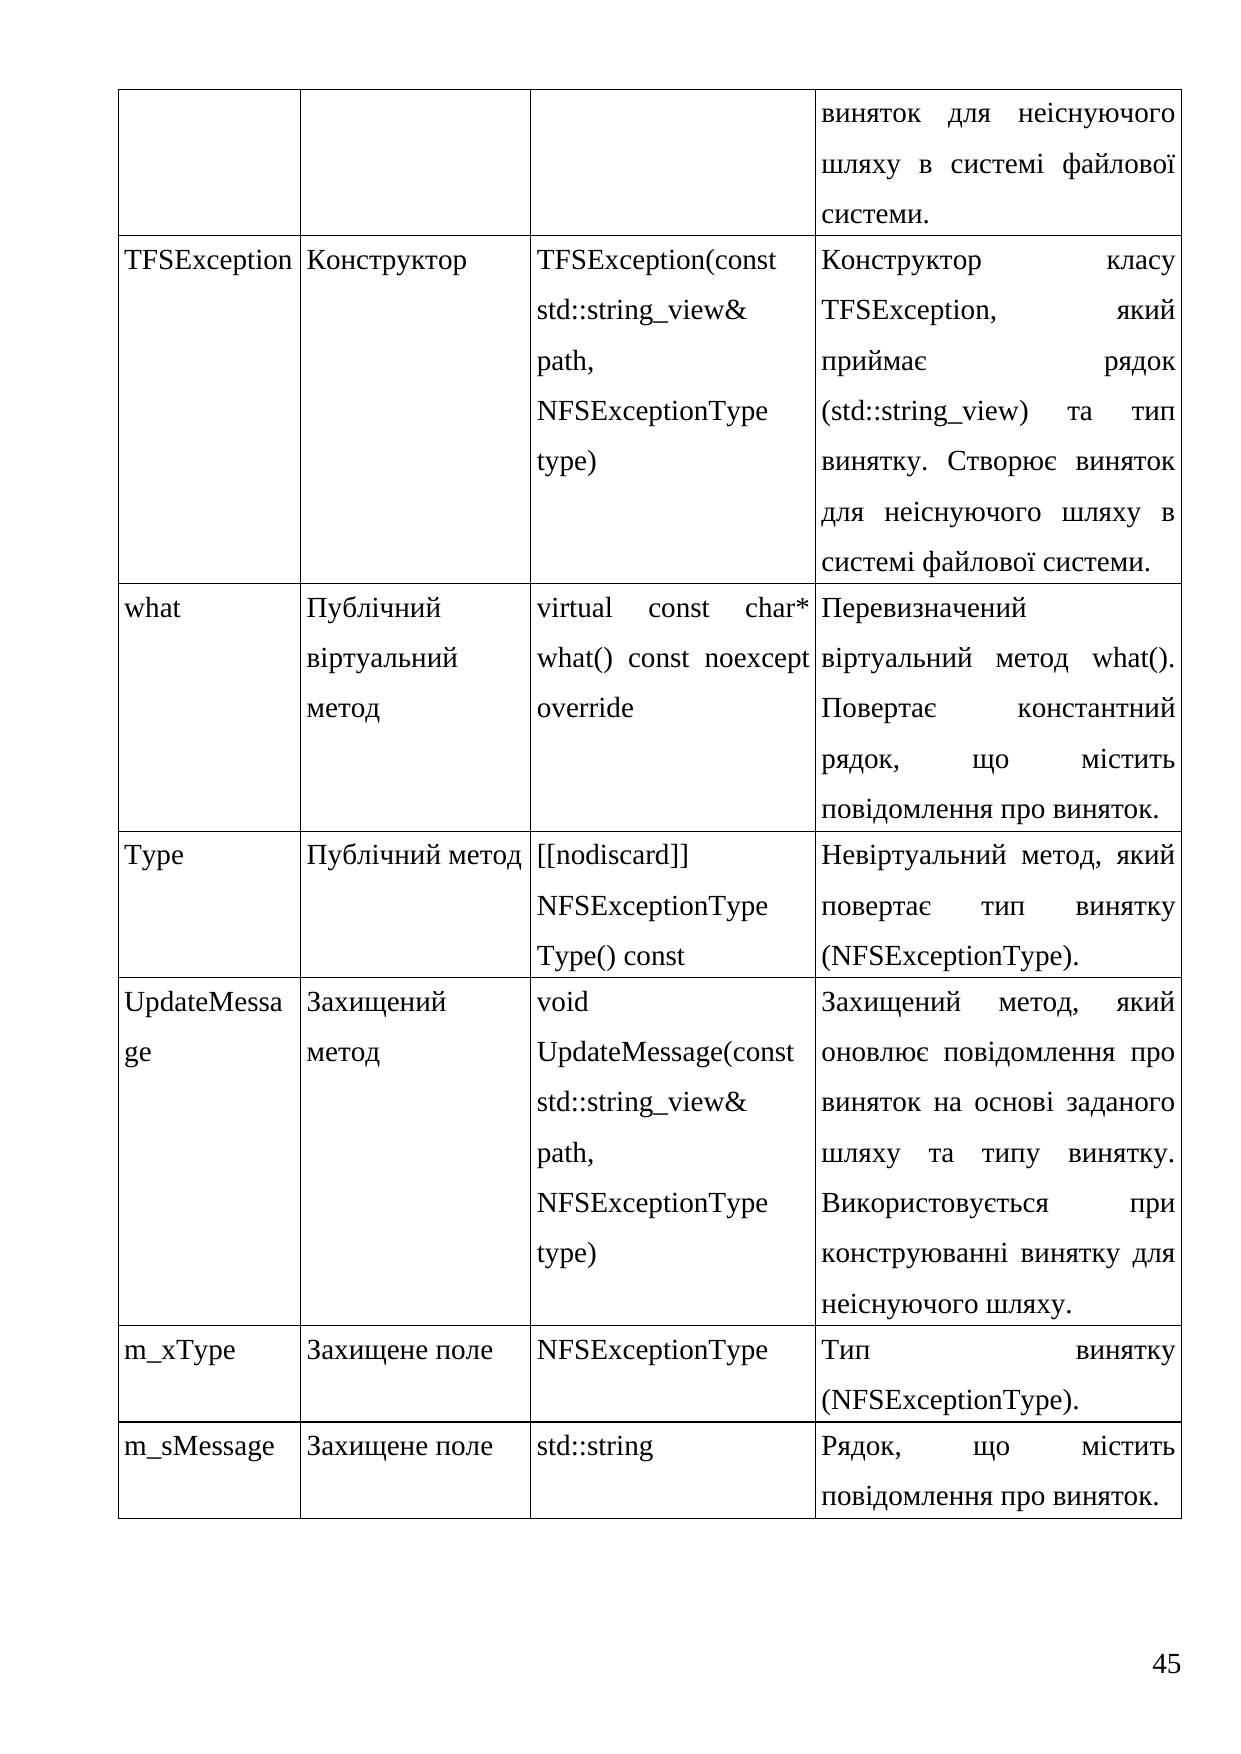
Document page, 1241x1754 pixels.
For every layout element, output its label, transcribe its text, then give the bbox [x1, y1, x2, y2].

table_cell TFSException(const std::string_view& path, NFSExceptionType type) [531, 236, 815, 583]
table_cell Захищений метод, який оновлює повідомлення про виняток на основі заданого шляху та типу винятку. Використовується при конструюванні винятку для неіснуючого шляху. [816, 978, 1181, 1325]
table_cell Конструктор класу TFSException, який приймає рядок (std::string_view) та тип винятку. Створює виняток для неіснуючого шляху в системі файлової системи. [816, 236, 1181, 583]
table_cell Публічний віртуальний метод [301, 584, 530, 831]
table_cell void UpdateMessage(const std::string_view& path, NFSExceptionType type) [531, 978, 815, 1325]
table_cell m_sMessage [119, 1423, 300, 1518]
table_cell UpdateMessage [119, 978, 300, 1325]
table_cell NFSExceptionType [531, 1326, 815, 1421]
table_cell m_xType [119, 1326, 300, 1421]
table_cell виняток для неіснуючого шляху в системі файлової системи. [816, 90, 1181, 235]
table_cell Захищене поле [301, 1326, 530, 1421]
table_cell Type [119, 832, 300, 977]
table_cell Конструктор [301, 236, 530, 583]
table_cell Захищене поле [301, 1423, 530, 1518]
table_cell [119, 90, 300, 235]
table_cell Рядок, що містить повідомлення про виняток. [816, 1423, 1181, 1518]
table_cell virtual const char* what() const noexcept override [531, 584, 815, 831]
table_cell [531, 90, 815, 235]
table_cell Публічний метод [301, 832, 530, 977]
table_cell [[nodiscard]] NFSExceptionType Type() const [531, 832, 815, 977]
table_cell [301, 90, 530, 235]
table_cell what [119, 584, 300, 831]
table_cell TFSException [119, 236, 300, 583]
table_cell std::string [531, 1423, 815, 1518]
table_cell Невіртуальний метод, який повертає тип винятку (NFSExceptionType). [816, 832, 1181, 977]
table_cell Захищений метод [301, 978, 530, 1325]
table_cell Перевизначений віртуальний метод what(). Повертає константний рядок, що містить повідомлення про виняток. [816, 584, 1181, 831]
table_cell Тип винятку (NFSExceptionType). [816, 1326, 1181, 1421]
